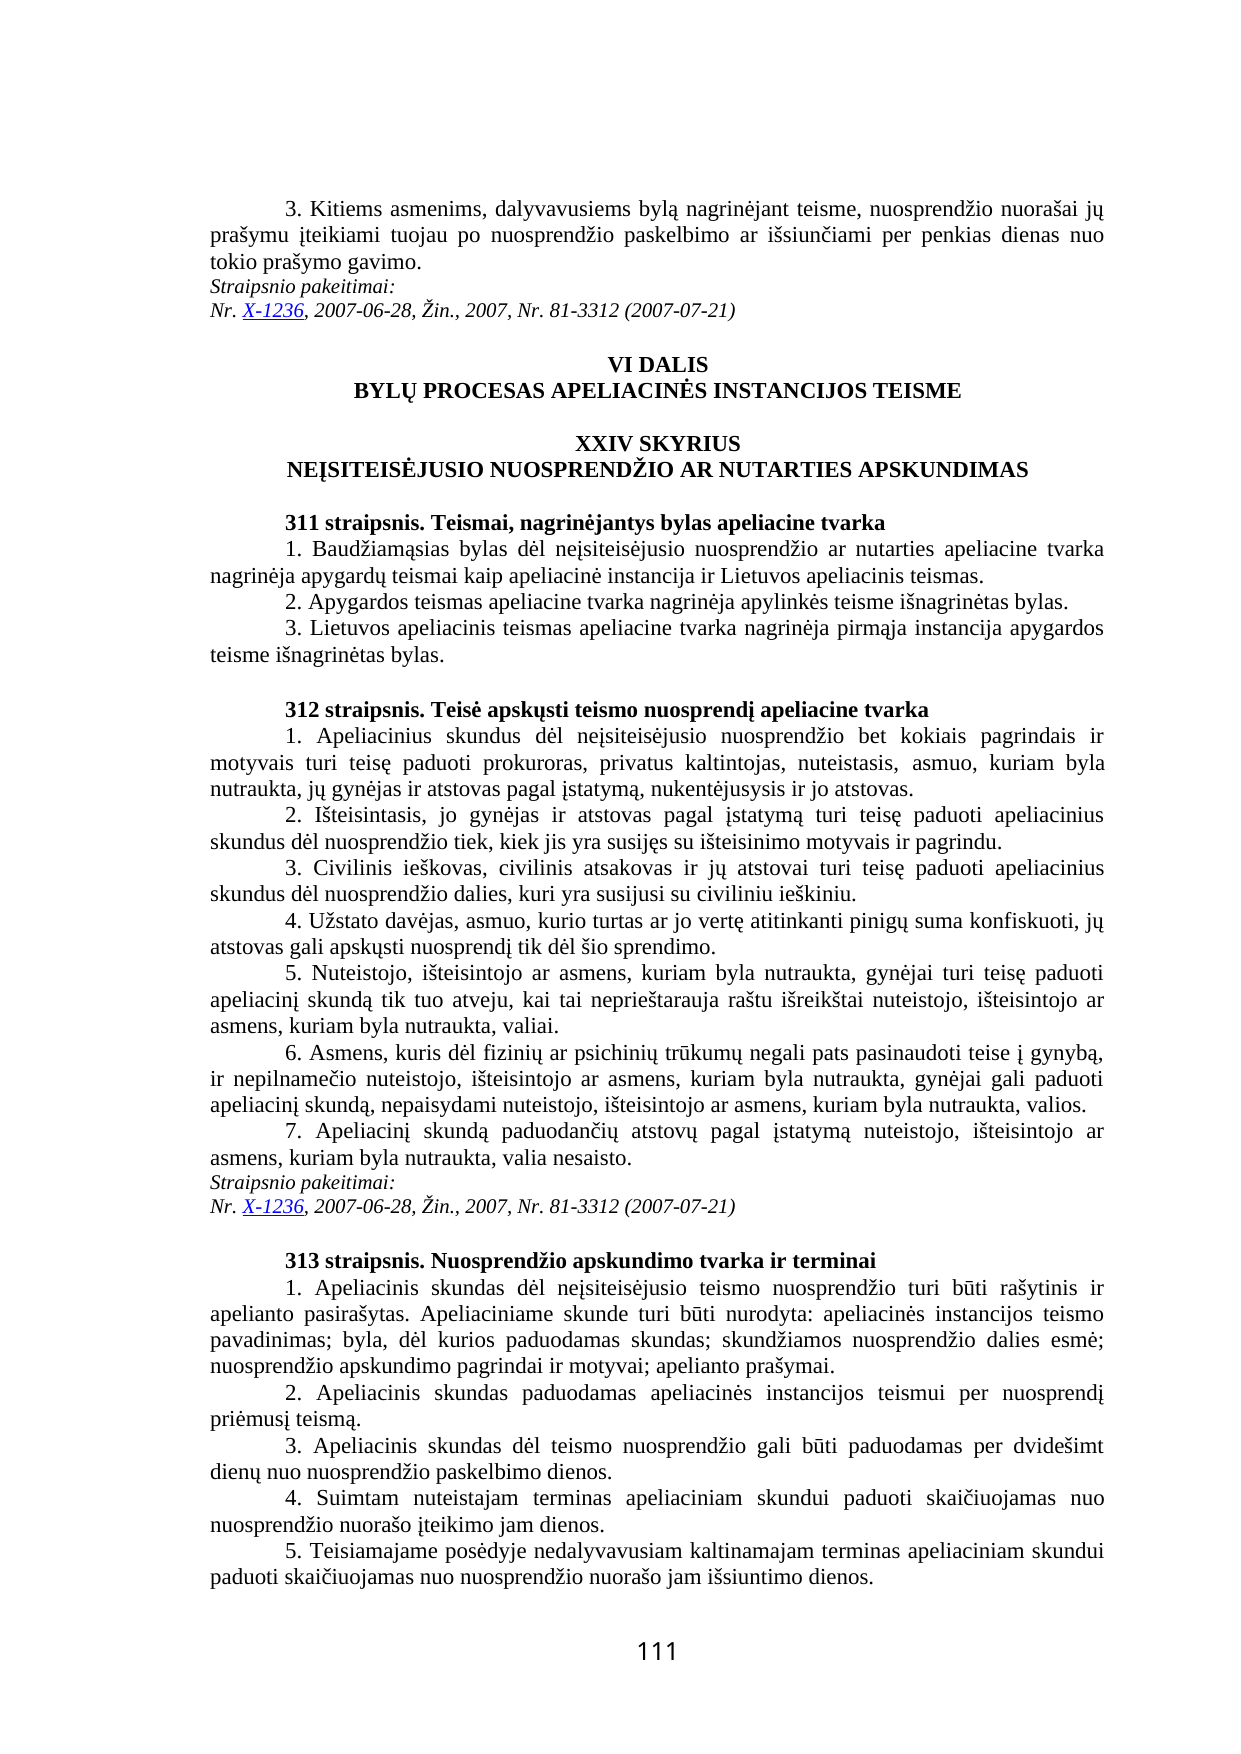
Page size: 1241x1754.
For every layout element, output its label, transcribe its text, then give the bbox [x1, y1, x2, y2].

text Straipsnio pakeitimai: [210, 274, 1106, 298]
text Nr. X-1236, 2007-06-28, Žin., 2007, Nr. 81-3312 (2007-07-21) [210, 1194, 1106, 1218]
text Neįsiteisėjusio nuosprendžio ar nutarties apskundimas [210, 456, 1106, 483]
text 4. Užstato davėjas, asmuo, kurio turtas ar jo vertę atitinkanti pinigų suma konfiskuoti, jų atstovas gali apskųsti nuosprendį tik dėl šio sprendimo. [210, 907, 1106, 959]
text 5. Nuteistojo, išteisintojo ar asmens, kuriam byla nutraukta, gynėjai turi teisę paduoti apeliacinį skundą tik tuo atveju, kai tai neprieštarauja raštu išreikštai nuteistojo, išteisintojo ar asmens, kuriam byla nutraukta, valiai. [210, 959, 1106, 1038]
text Nr. X-1236, 2007-06-28, Žin., 2007, Nr. 81-3312 (2007-07-21) [210, 298, 1106, 322]
text Bylų procesas apeliacinės instancijos teisme [210, 377, 1106, 404]
text 4. Suimtam nuteistajam terminas apeliaciniam skundui paduoti skaičiuojamas nuo nuosprendžio nuorašo įteikimo jam dienos. [210, 1484, 1106, 1537]
text XXIV skyrius [210, 430, 1106, 456]
text Straipsnio pakeitimai: [210, 1170, 1106, 1194]
text VI dalis [210, 351, 1106, 377]
text 3. Kitiems asmenims, dalyvavusiems bylą nagrinėjant teisme, nuosprendžio nuorašai jų prašymu įteikiami tuojau po nuosprendžio paskelbimo ar išsiunčiami per penkias dienas nuo tokio prašymo gavimo. [210, 195, 1106, 274]
text 312 straipsnis. Teisė apskųsti teismo nuosprendį apeliacine tvarka [210, 696, 1106, 722]
text 1. Baudžiamąsias bylas dėl neįsiteisėjusio nuosprendžio ar nutarties apeliacine tvarka nagrinėja apygardų teismai kaip apeliacinė instancija ir Lietuvos apeliacinis teismas. [210, 535, 1106, 588]
text 2. Išteisintasis, jo gynėjas ir atstovas pagal įstatymą turi teisę paduoti apeliacinius skundus dėl nuosprendžio tiek, kiek jis yra susijęs su išteisinimo motyvais ir pagrindu. [210, 801, 1106, 854]
text 3. Civilinis ieškovas, civilinis atsakovas ir jų atstovai turi teisę paduoti apeliacinius skundus dėl nuosprendžio dalies, kuri yra susijusi su civiliniu ieškiniu. [210, 854, 1106, 907]
text 6. Asmens, kuris dėl fizinių ar psichinių trūkumų negali pats pasinaudoti teise į gynybą, ir nepilnamečio nuteistojo, išteisintojo ar asmens, kuriam byla nutraukta, gynėjai gali paduoti apeliacinį skundą, nepaisydami nuteistojo, išteisintojo ar asmens, kuriam byla nutraukta, valios. [210, 1038, 1106, 1118]
text 2. Apeliacinis skundas paduodamas apeliacinės instancijos teismui per nuosprendį priėmusį teismą. [210, 1379, 1106, 1432]
text 311 straipsnis. Teismai, nagrinėjantys bylas apeliacine tvarka [210, 509, 1106, 535]
text 1. Apeliacinius skundus dėl neįsiteisėjusio nuosprendžio bet kokiais pagrindais ir motyvais turi teisę paduoti prokuroras, privatus kaltintojas, nuteistasis, asmuo, kuriam byla nutraukta, jų gynėjas ir atstovas pagal įstatymą, nukentėjusysis ir jo atstovas. [210, 722, 1106, 801]
text 3. Lietuvos apeliacinis teismas apeliacine tvarka nagrinėja pirmąja instancija apygardos teisme išnagrinėtas bylas. [210, 614, 1106, 667]
text 2. Apygardos teismas apeliacine tvarka nagrinėja apylinkės teisme išnagrinėtas bylas. [210, 588, 1106, 614]
text 5. Teisiamajame posėdyje nedalyvavusiam kaltinamajam terminas apeliaciniam skundui paduoti skaičiuojamas nuo nuosprendžio nuorašo jam išsiuntimo dienos. [210, 1537, 1106, 1590]
text 1. Apeliacinis skundas dėl neįsiteisėjusio teismo nuosprendžio turi būti rašytinis ir apelianto pasirašytas. Apeliaciniame skunde turi būti nurodyta: apeliacinės instancijos teismo pavadinimas; byla, dėl kurios paduodamas skundas; skundžiamos nuosprendžio dalies esmė; nuosprendžio apskundimo pagrindai ir motyvai; apelianto prašymai. [210, 1273, 1106, 1379]
text 7. Apeliacinį skundą paduodančių atstovų pagal įstatymą nuteistojo, išteisintojo ar asmens, kuriam byla nutraukta, valia nesaisto. [210, 1118, 1106, 1170]
text 3. Apeliacinis skundas dėl teismo nuosprendžio gali būti paduodamas per dvidešimt dienų nuo nuosprendžio paskelbimo dienos. [210, 1432, 1106, 1484]
text 313 straipsnis. Nuosprendžio apskundimo tvarka ir terminai [210, 1247, 1106, 1273]
